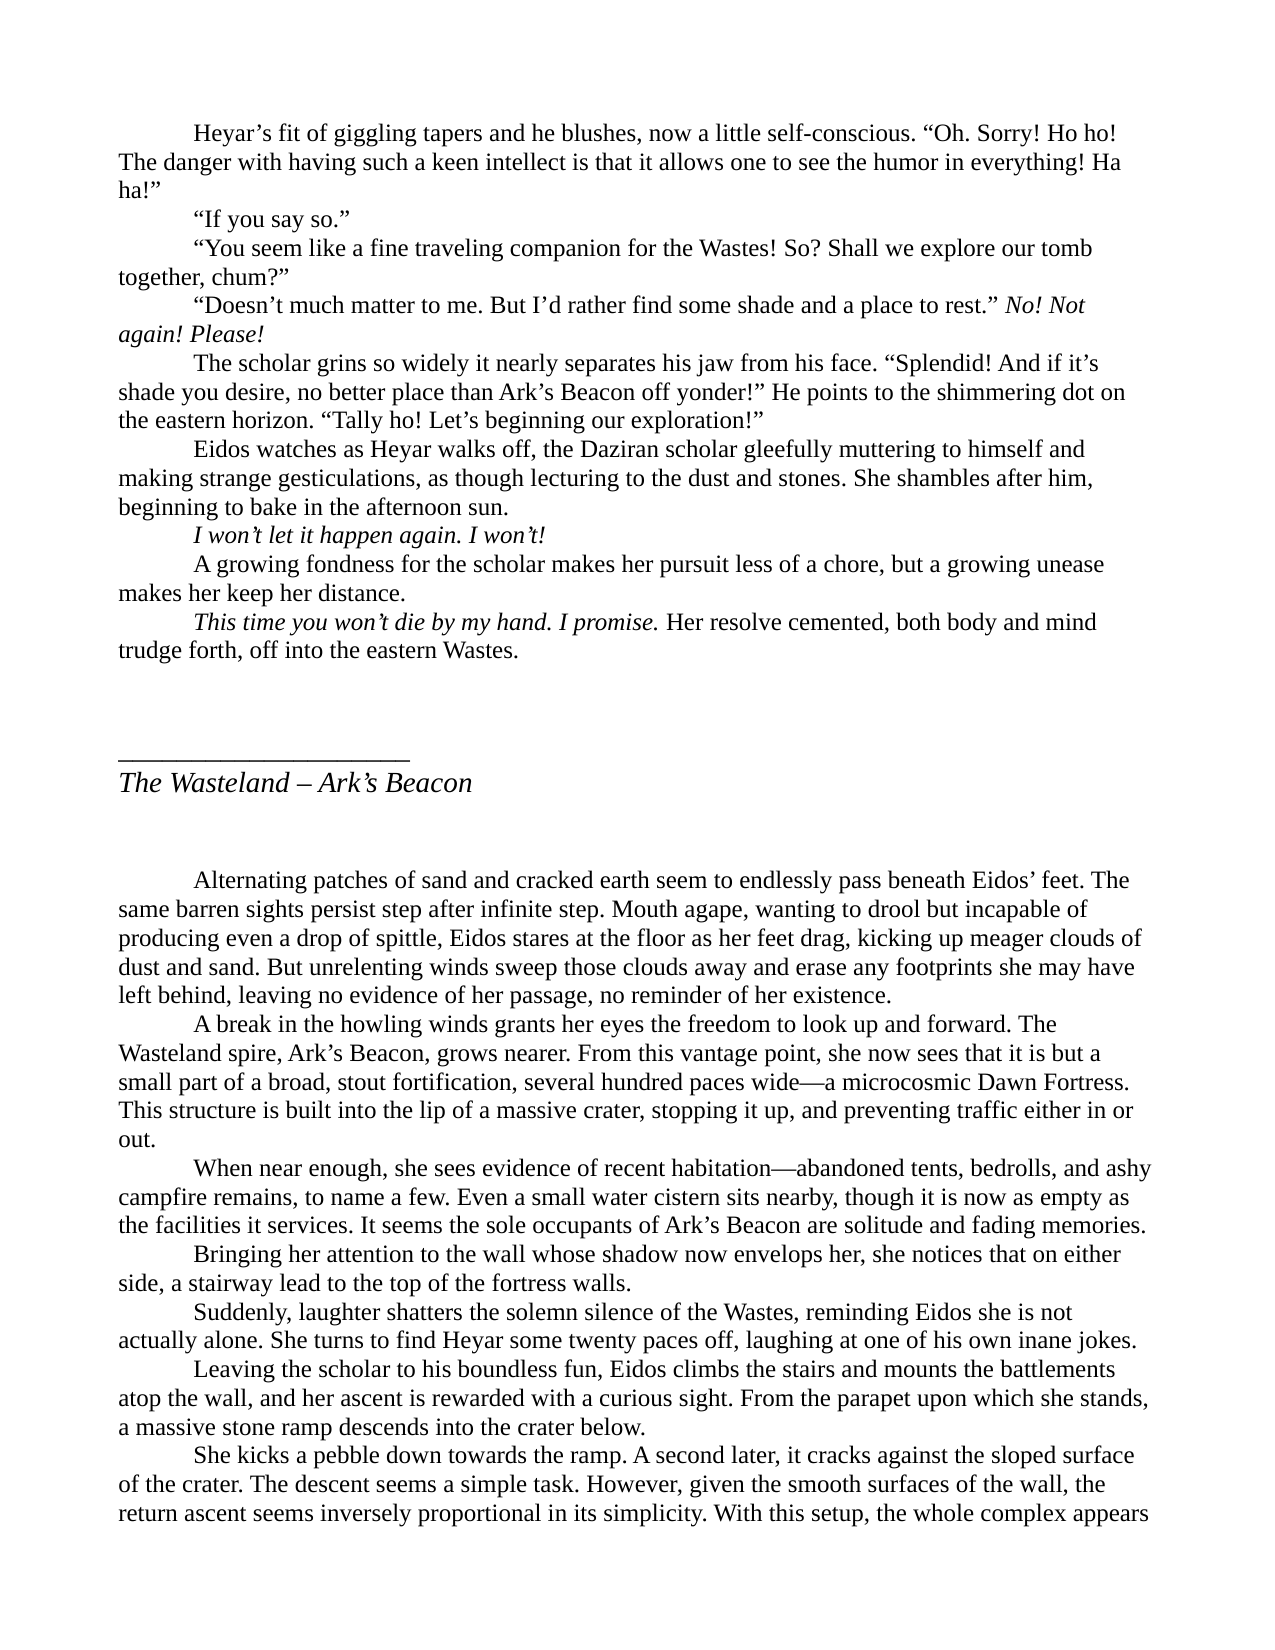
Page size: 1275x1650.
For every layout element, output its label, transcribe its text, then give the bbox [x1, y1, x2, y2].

text Bringing her attention to the wall whose shadow now envelops her, she notices that on either side, a stairway lead to the top of the fortress walls. [118, 1239, 1157, 1297]
text This time you won’t die by my hand. I promise. Her resolve cemented, both body and mind trudge forth, off into the eastern Wastes. [118, 607, 1157, 664]
text Leaving the scholar to his boundless fun, Eidos climbs the stairs and mounts the battlements atop the wall, and her ascent is rewarded with a curious sight. From the parapet upon which she stands, a massive stone ramp descends into the crater below. [118, 1354, 1157, 1441]
text The scholar grins so widely it nearly separates his jaw from his face. “Splendid! And if it’s shade you desire, no better place than Ark’s Beacon off yonder!” He points to the shimmering dot on the eastern horizon. “Tally ho! Let’s beginning our exploration!” [118, 348, 1157, 434]
text The Wasteland – Ark’s Beacon [118, 765, 1157, 798]
text Alternating patches of sand and cracked earth seem to endlessly pass beneath Eidos’ feet. The same barren sights persist step after infinite step. Mouth agape, wanting to drool but incapable of producing even a drop of spittle, Eidos stares at the floor as her feet drag, kicking up meager clouds of dust and sand. But unrelenting winds sweep those clouds away and erase any footprints she may have left behind, leaving no evidence of her passage, no reminder of her existence. [118, 866, 1157, 1009]
text “Doesn’t much matter to me. But I’d rather find some shade and a place to rest.” No! Not again! Please! [118, 291, 1157, 348]
text When near enough, she sees evidence of recent habitation—abandoned tents, bedrolls, and ashy campfire remains, to name a few. Even a small water cistern sits nearby, though it is now as empty as the facilities it services. It seems the sole occupants of Ark’s Beacon are solitude and fading memories. [118, 1153, 1157, 1239]
text Heyar’s fit of giggling tapers and he blushes, now a little self-conscious. “Oh. Sorry! Ho ho! The danger with having such a keen intellect is that it allows one to see the humor in everything! Ha ha!” [118, 118, 1157, 204]
text “You seem like a fine traveling companion for the Wastes! So? Shall we explore our tomb together, chum?” [118, 233, 1157, 291]
text “If you say so.” [118, 204, 1157, 233]
text ____________________ [118, 731, 1157, 765]
text A growing fondness for the scholar makes her pursuit less of a chore, but a growing unease makes her keep her distance. [118, 549, 1157, 607]
text Suddenly, laughter shatters the solemn silence of the Wastes, reminding Eidos she is not actually alone. She turns to find Heyar some twenty paces off, laughing at one of his own inane jokes. [118, 1297, 1157, 1354]
text She kicks a pebble down towards the ramp. A second later, it cracks against the sloped surface of the crater. The descent seems a simple task. However, given the smooth surfaces of the wall, the return ascent seems inversely proportional in its simplicity. With this setup, the whole complex appears [118, 1441, 1157, 1527]
text Eidos watches as Heyar walks off, the Daziran scholar gleefully muttering to himself and making strange gesticulations, as though lecturing to the dust and stones. She shambles after him, beginning to bake in the afternoon sun. [118, 434, 1157, 521]
text A break in the howling winds grants her eyes the freedom to look up and forward. The Wasteland spire, Ark’s Beacon, grows nearer. From this vantage point, she now sees that it is but a small part of a broad, stout fortification, several hundred paces wide—a microcosmic Dawn Fortress. This structure is built into the lip of a massive crater, stopping it up, and preventing traffic either in or out. [118, 1009, 1157, 1153]
text I won’t let it happen again. I won’t! [118, 521, 1157, 549]
